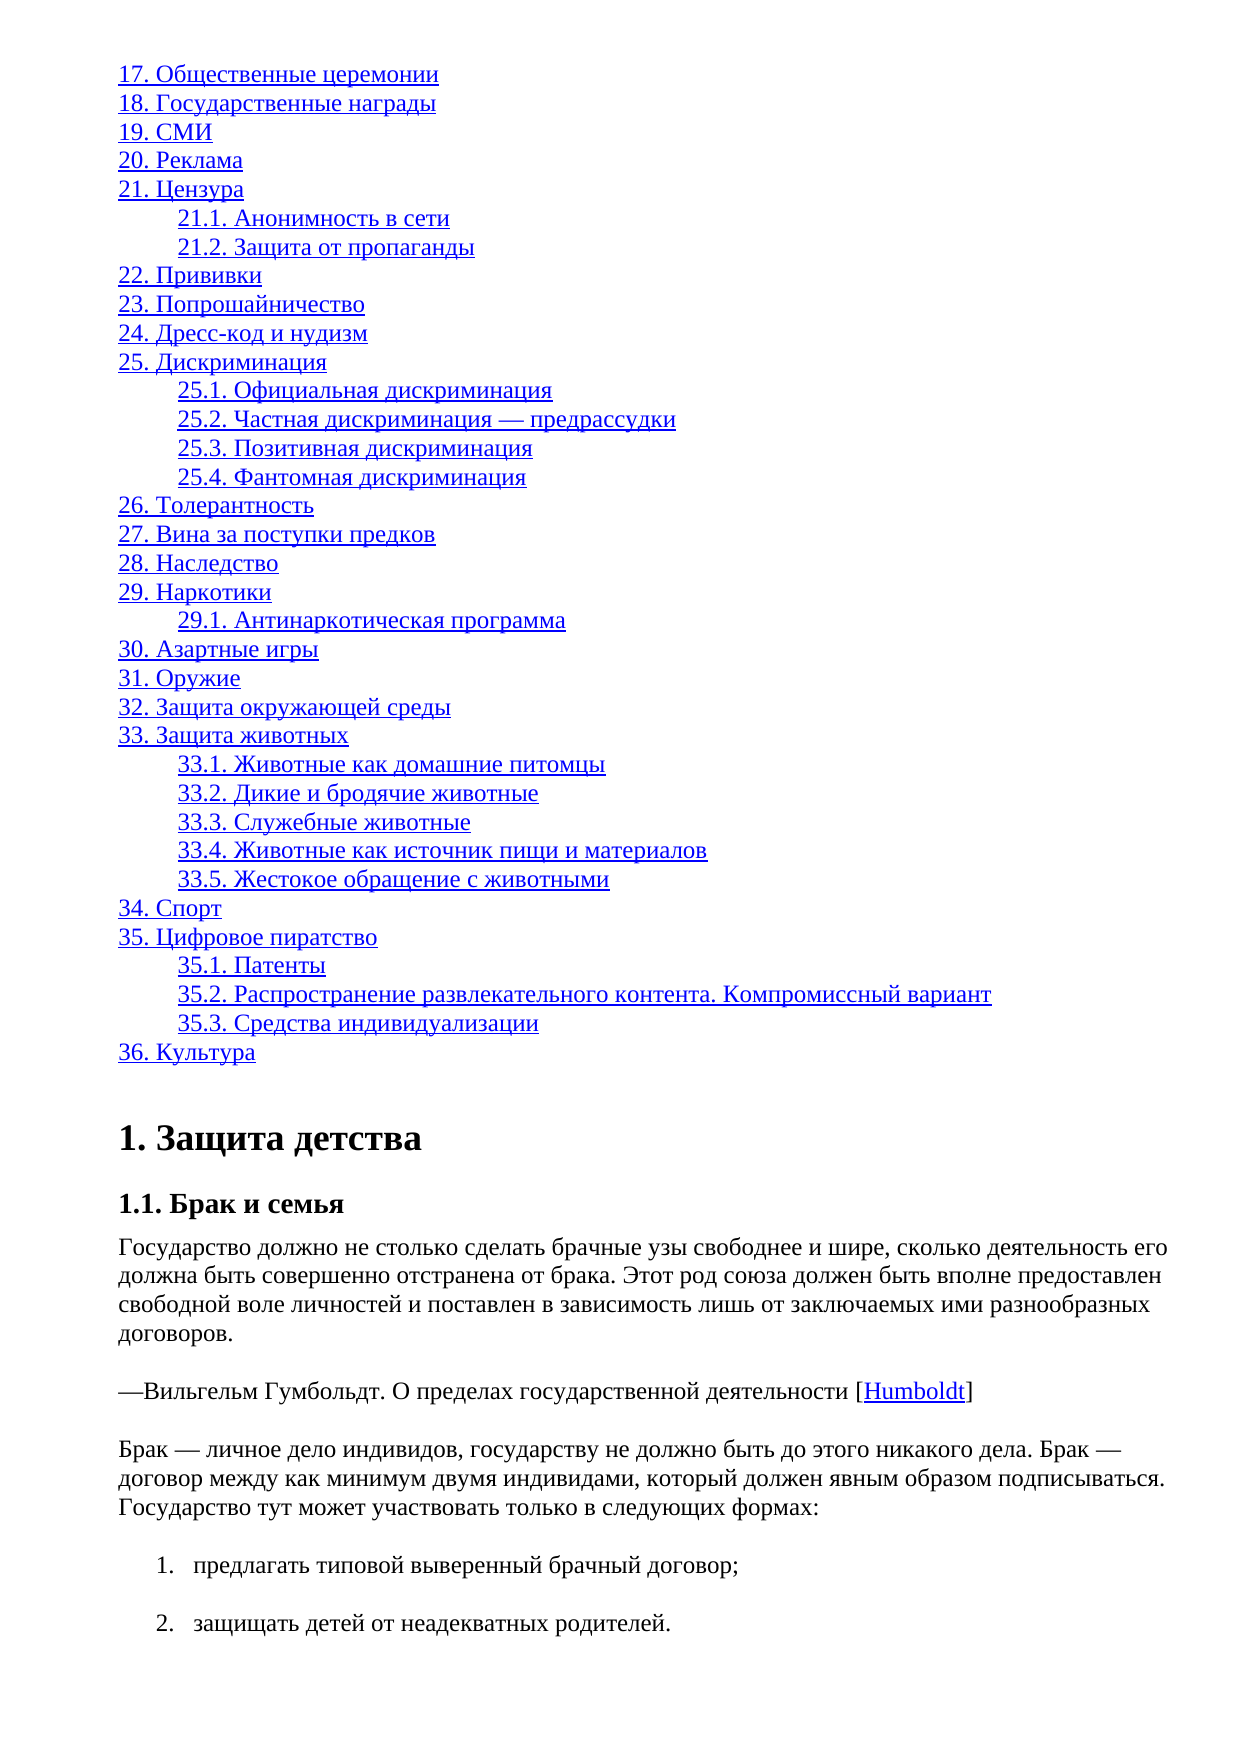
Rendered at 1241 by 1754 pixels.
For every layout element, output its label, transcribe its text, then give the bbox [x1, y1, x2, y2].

subtitle 21. Цензура [118, 174, 1181, 203]
subtitle 27. Вина за поступки предков [118, 519, 1181, 548]
subtitle 30. Азартные игры [118, 634, 1181, 663]
subtitle 25.2. Частная дискриминация — предрассудки [177, 404, 1181, 433]
text Государство должно не столько сделать брачные узы свободнее и шире, сколько деятельность его должна быть совершенно отстранена от брака. Этот род союза должен быть вполне предоставлен свободной воле личностей и поставлен в зависимость лишь от заключаемых ими разнообразных договоров. [118, 1232, 1181, 1347]
text Брак — личное дело индивидов, государству не должно быть до этого никакого дела. Брак — договор между как минимум двумя индивидами, который должен явным образом подписываться. Государство тут может участвовать только в следующих формах: [118, 1434, 1181, 1521]
list предлагать типовой выверенный брачный договор; [156, 1550, 1181, 1579]
subtitle 17. Общественные церемонии [118, 59, 1181, 88]
subtitle 20. Реклама [118, 145, 1181, 174]
text —Вильгельм Гумбольдт. О пределах государственной деятельности [Humboldt] [118, 1376, 1181, 1405]
subtitle 29.1. Антинаркотическая программа [177, 605, 1181, 634]
subtitle 18. Государственные награды [118, 88, 1181, 117]
subtitle 33.5. Жестокое обращение с животными [177, 864, 1181, 893]
subtitle 29. Наркотики [118, 577, 1181, 605]
subtitle 25.3. Позитивная дискриминация [177, 433, 1181, 462]
subtitle 28. Наследство [118, 548, 1181, 577]
subtitle 1.1. Брак и семья [118, 1186, 1181, 1219]
subtitle 34. Спорт [118, 893, 1181, 922]
subtitle 33. Защита животных [118, 720, 1181, 749]
subtitle 22. Прививки [118, 260, 1181, 289]
subtitle 33.2. Дикие и бродячие животные [177, 778, 1181, 807]
subtitle 35. Цифровое пиратство [118, 922, 1181, 950]
subtitle 25.4. Фантомная дискриминация [177, 462, 1181, 490]
list защищать детей от неадекватных родителей. [156, 1608, 1181, 1637]
subtitle 35.3. Средства индивидуализации [177, 1008, 1181, 1037]
subtitle 21.1. Анонимность в сети [177, 203, 1181, 232]
subtitle 33.3. Служебные животные [177, 807, 1181, 835]
subtitle 25. Дискриминация [118, 347, 1181, 375]
subtitle 26. Толерантность [118, 490, 1181, 519]
subtitle 31. Оружие [118, 663, 1181, 692]
subtitle 33.1. Животные как домашние питомцы [177, 749, 1181, 778]
subtitle 21.2. Защита от пропаганды [177, 232, 1181, 260]
subtitle 35.2. Распространение развлекательного контента. Компромиссный вариант [177, 979, 1181, 1008]
subtitle 32. Защита окружающей среды [118, 692, 1181, 720]
subtitle 36. Культура [118, 1037, 1181, 1065]
subtitle 25.1. Официальная дискриминация [177, 375, 1181, 404]
subtitle 24. Дресс-код и нудизм [118, 318, 1181, 347]
subtitle 23. Попрошайничество [118, 289, 1181, 318]
subtitle 35.1. Патенты [177, 950, 1181, 979]
subtitle 33.4. Животные как источник пищи и материалов [177, 835, 1181, 864]
subtitle 1. Защита детства [118, 1116, 1181, 1159]
subtitle 19. СМИ [118, 117, 1181, 145]
